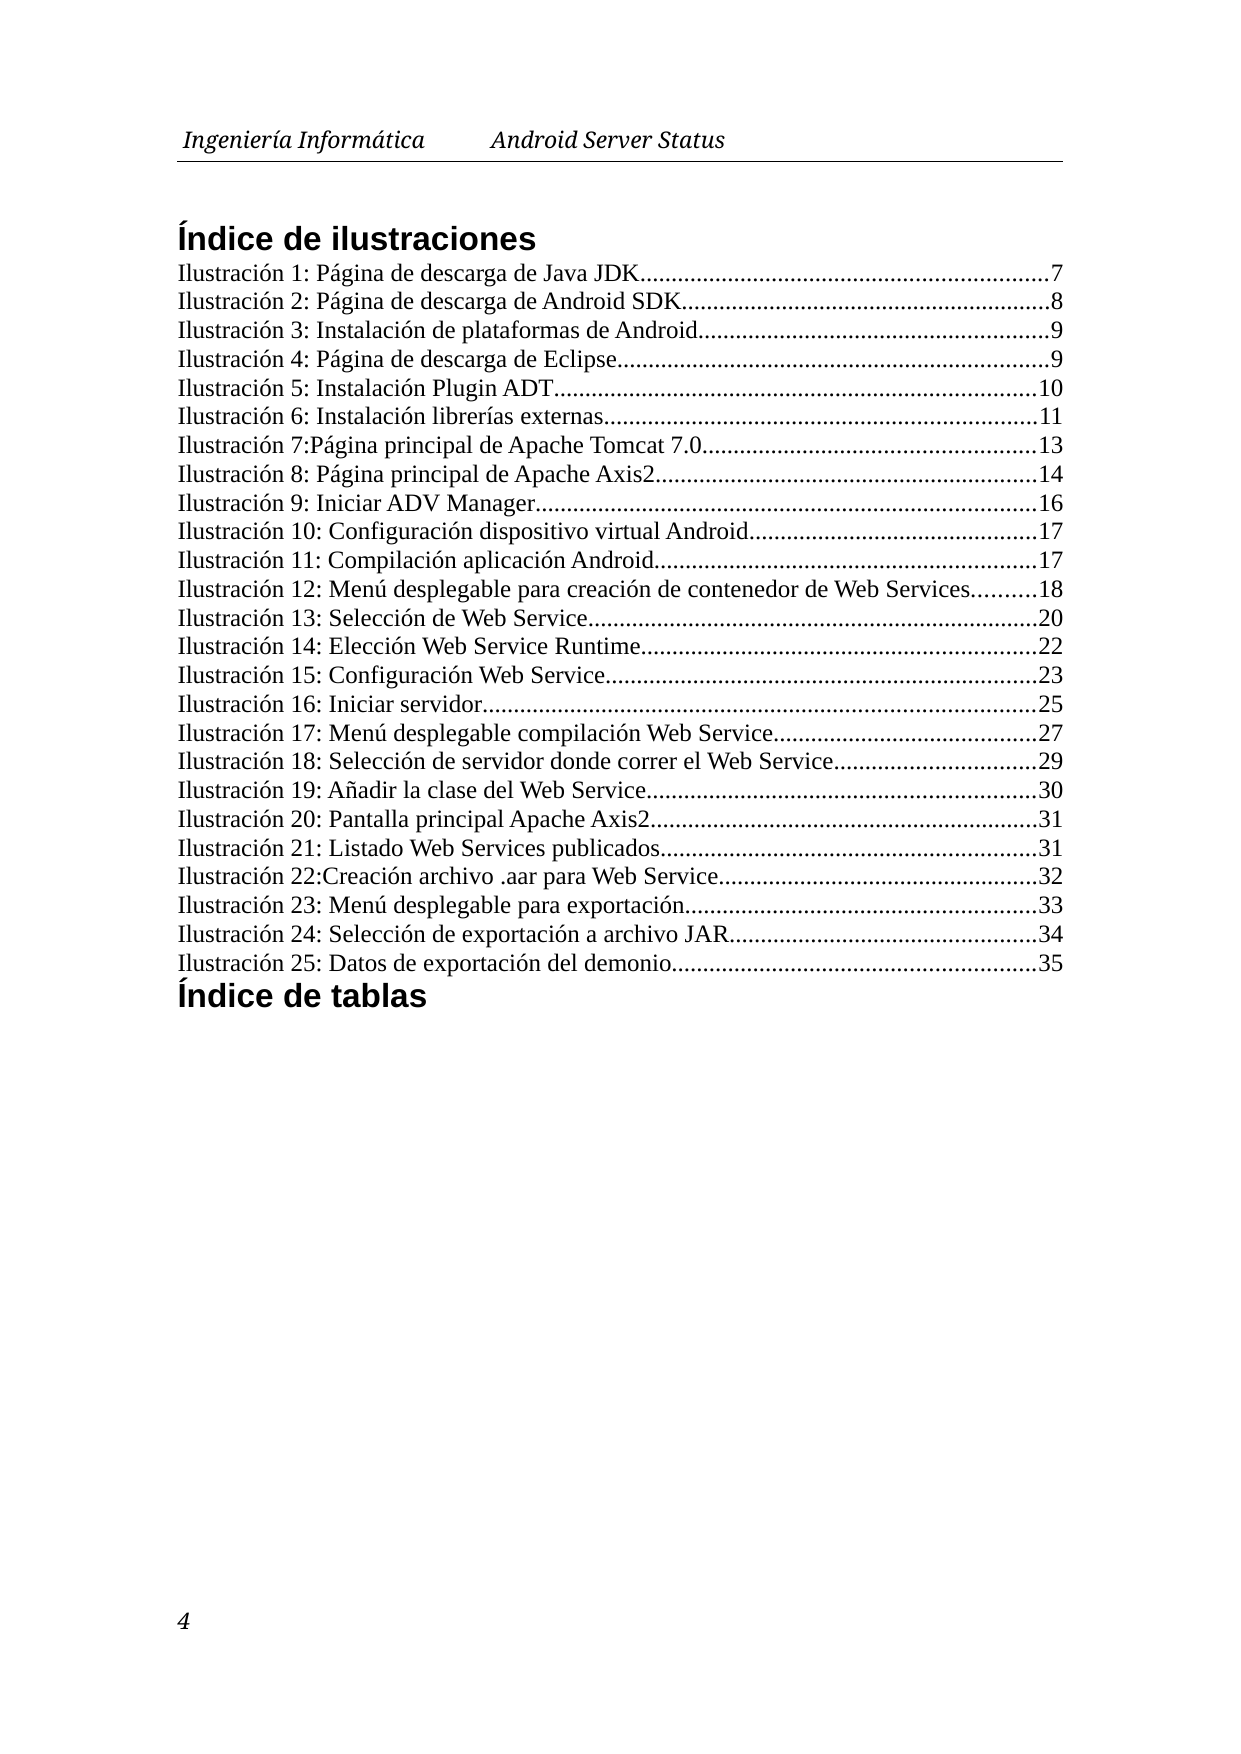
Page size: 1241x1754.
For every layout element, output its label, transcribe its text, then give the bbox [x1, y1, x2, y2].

text Ilustración 7:Página principal de Apache Tomcat 7.0 13 [177, 430, 1063, 459]
text Ilustración 22:Creación archivo .aar para Web Service 32 [177, 861, 1063, 890]
subtitle Índice de tablas [177, 976, 1063, 1015]
text Ilustración 1: Página de descarga de Java JDK 7 [177, 258, 1063, 286]
text Ilustración 4: Página de descarga de Eclipse 9 [177, 344, 1063, 373]
text Ilustración 24: Selección de exportación a archivo JAR 34 [177, 919, 1063, 948]
text Ilustración 19: Añadir la clase del Web Service 30 [177, 775, 1063, 804]
text Ilustración 9: Iniciar ADV Manager 16 [177, 488, 1063, 516]
text Ilustración 17: Menú desplegable compilación Web Service 27 [177, 718, 1063, 746]
text Ilustración 21: Listado Web Services publicados 31 [177, 833, 1063, 861]
text Ilustración 12: Menú desplegable para creación de contenedor de Web Services 18 [177, 574, 1063, 603]
text Ilustración 11: Compilación aplicación Android 17 [177, 545, 1063, 574]
text Ilustración 23: Menú desplegable para exportación 33 [177, 890, 1063, 919]
text Ilustración 25: Datos de exportación del demonio 35 [177, 948, 1063, 976]
text Ilustración 8: Página principal de Apache Axis2 14 [177, 459, 1063, 488]
text Ilustración 13: Selección de Web Service 20 [177, 603, 1063, 631]
text Ilustración 14: Elección Web Service Runtime 22 [177, 631, 1063, 660]
subtitle Índice de ilustraciones [177, 219, 1063, 258]
text Ilustración 15: Configuración Web Service 23 [177, 660, 1063, 689]
text Ilustración 5: Instalación Plugin ADT 10 [177, 373, 1063, 401]
text Ilustración 20: Pantalla principal Apache Axis2 31 [177, 804, 1063, 833]
text Ilustración 10: Configuración dispositivo virtual Android 17 [177, 516, 1063, 545]
text Ilustración 6: Instalación librerías externas 11 [177, 401, 1063, 430]
text Ilustración 16: Iniciar servidor 25 [177, 689, 1063, 718]
text Ilustración 18: Selección de servidor donde correr el Web Service 29 [177, 746, 1063, 775]
text Ilustración 3: Instalación de plataformas de Android 9 [177, 315, 1063, 344]
text Ilustración 2: Página de descarga de Android SDK 8 [177, 286, 1063, 315]
